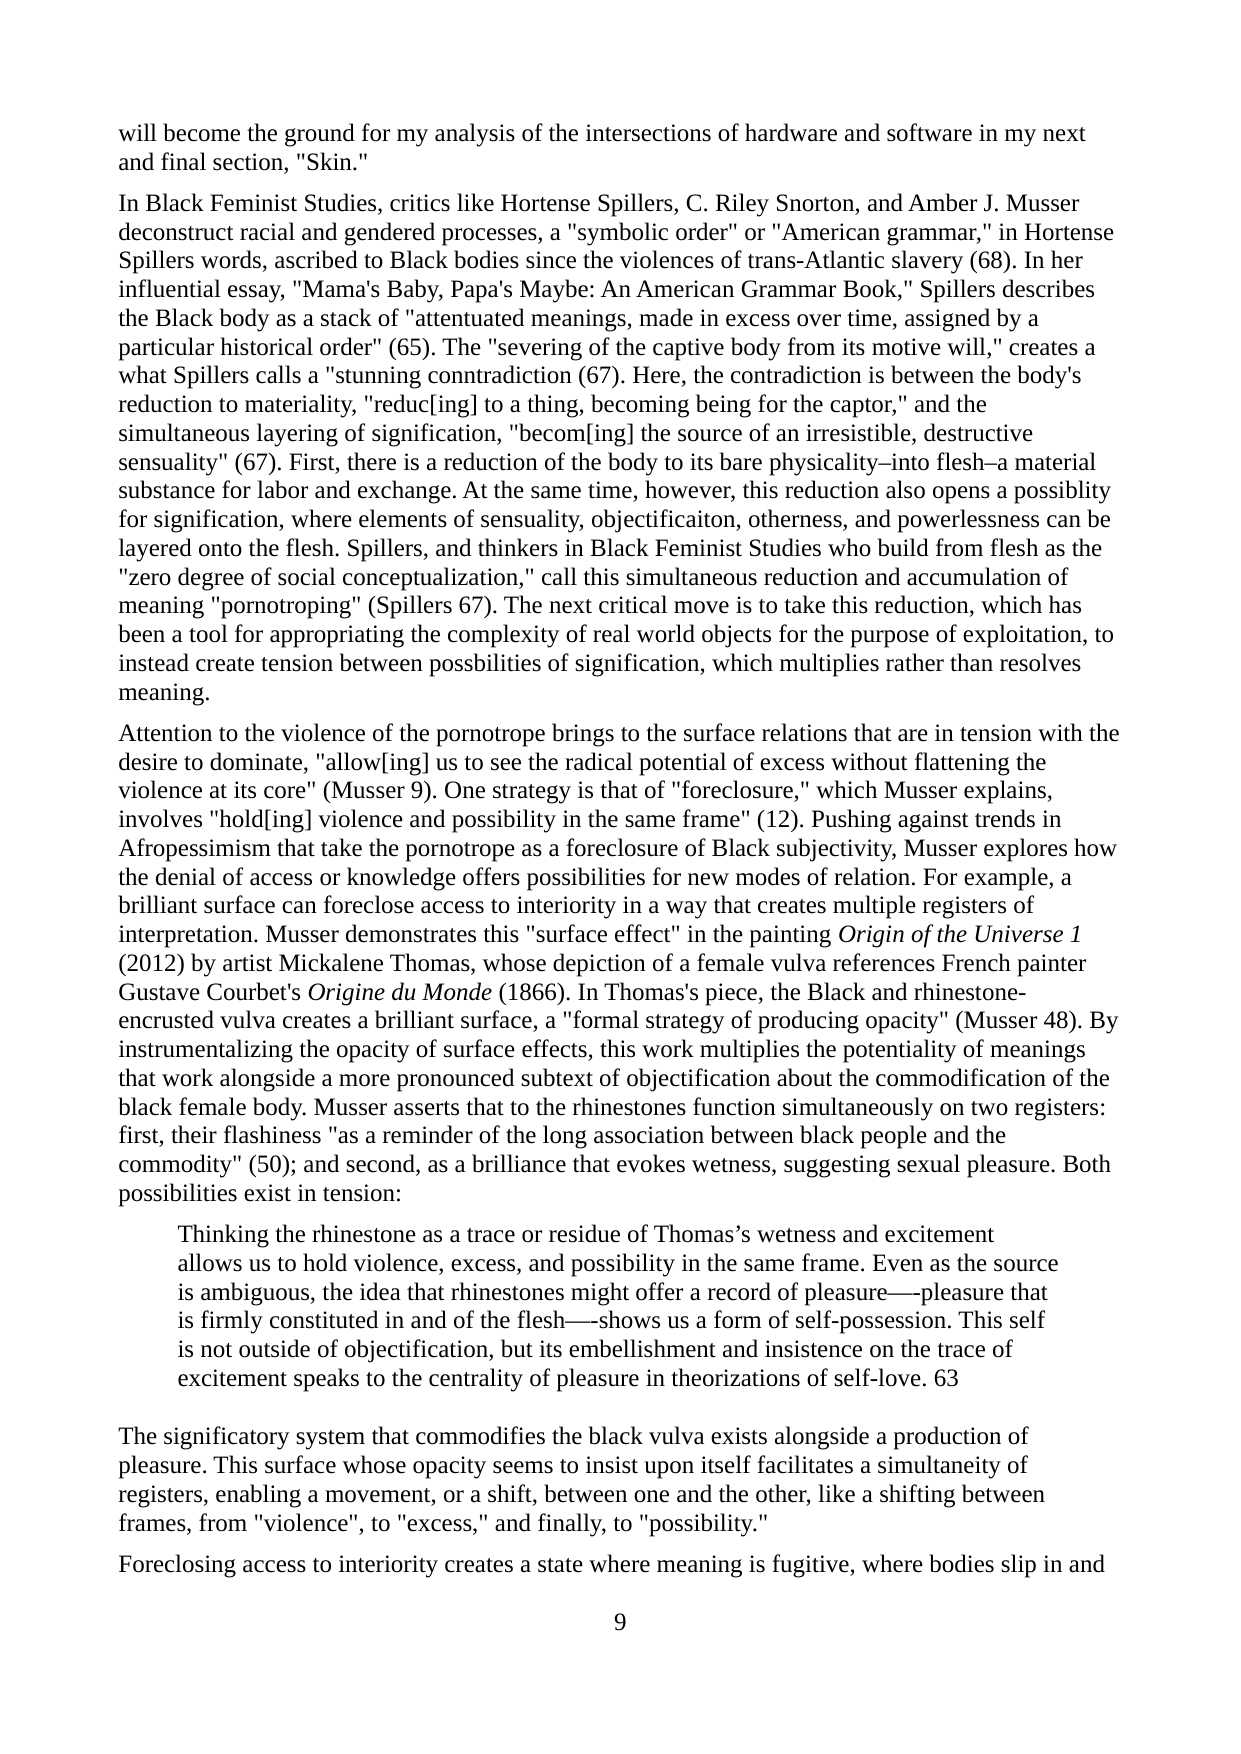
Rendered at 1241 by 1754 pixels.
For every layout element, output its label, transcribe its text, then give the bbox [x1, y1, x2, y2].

text Attention to the violence of the pornotrope brings to the surface relations that are in tension with the desire to dominate, "allow[ing] us to see the radical potential of excess without flattening the violence at its core" (Musser 9). One strategy is that of "foreclosure," which Musser explains, involves "hold[ing] violence and possibility in the same frame" (12). Pushing against trends in Afropessimism that take the pornotrope as a foreclosure of Black subjectivity, Musser explores how the denial of access or knowledge offers possibilities for new modes of relation. For example, a brilliant surface can foreclose access to interiority in a way that creates multiple registers of interpretation. Musser demonstrates this "surface effect" in the painting Origin of the Universe 1 (2012) by artist Mickalene Thomas, whose depiction of a female vulva references French painter Gustave Courbet's Origine du Monde (1866). In Thomas's piece, the Black and rhinestone-encrusted vulva creates a brilliant surface, a "formal strategy of producing opacity" (Musser 48). By instrumentalizing the opacity of surface effects, this work multiplies the potentiality of meanings that work alongside a more pronounced subtext of objectification about the commodification of the black female body. Musser asserts that to the rhinestones function simultaneously on two registers: first, their flashiness "as a reminder of the long association between black people and the commodity" (50); and second, as a brilliance that evokes wetness, suggesting sexual pleasure. Both possibilities exist in tension: [118, 718, 1122, 1207]
text Foreclosing access to interiority creates a state where meaning is fugitive, where bodies slip in and [118, 1549, 1122, 1578]
text will become the ground for my analysis of the intersections of hardware and software in my next and final section, "Skin." [118, 118, 1122, 176]
text The significatory system that commodifies the black vulva exists alongside a production of pleasure. This surface whose opacity seems to insist upon itself facilitates a simultaneity of registers, enabling a movement, or a shift, between one and the other, like a shifting between frames, from "violence", to "excess," and finally, to "possibility." [118, 1421, 1122, 1536]
text In Black Feminist Studies, critics like Hortense Spillers, C. Riley Snorton, and Amber J. Musser deconstruct racial and gendered processes, a "symbolic order" or "American grammar," in Hortense Spillers words, ascribed to Black bodies since the violences of trans-Atlantic slavery (68). In her influential essay, "Mama's Baby, Papa's Maybe: An American Grammar Book," Spillers describes the Black body as a stack of "attentuated meanings, made in excess over time, assigned by a particular historical order" (65). The "severing of the captive body from its motive will," creates a what Spillers calls a "stunning conntradiction (67). Here, the contradiction is between the body's reduction to materiality, "reduc[ing] to a thing, becoming being for the captor," and the simultaneous layering of signification, "becom[ing] the source of an irresistible, destructive sensuality" (67). First, there is a reduction of the body to its bare physicality–into flesh–a material substance for labor and exchange. At the same time, however, this reduction also opens a possiblity for signification, where elements of sensuality, objectificaiton, otherness, and powerlessness can be layered onto the flesh. Spillers, and thinkers in Black Feminist Studies who build from flesh as the "zero degree of social conceptualization," call this simultaneous reduction and accumulation of meaning "pornotroping" (Spillers 67). The next critical move is to take this reduction, which has been a tool for appropriating the complexity of real world objects for the purpose of exploitation, to instead create tension between possbilities of signification, which multiplies rather than resolves meaning. [118, 188, 1122, 706]
text Thinking the rhinestone as a trace or residue of Thomas’s wetness and excitement allows us to hold violence, excess, and possibility in the same frame. Even as the source is ambiguous, the idea that rhinestones might offer a record of pleasure—-pleasure that is firmly constituted in and of the flesh—-shows us a form of self-possession. This self is not outside of objectification, but its embellishment and insistence on the trace of excitement speaks to the centrality of pleasure in theorizations of self-love. 63 [177, 1219, 1063, 1392]
